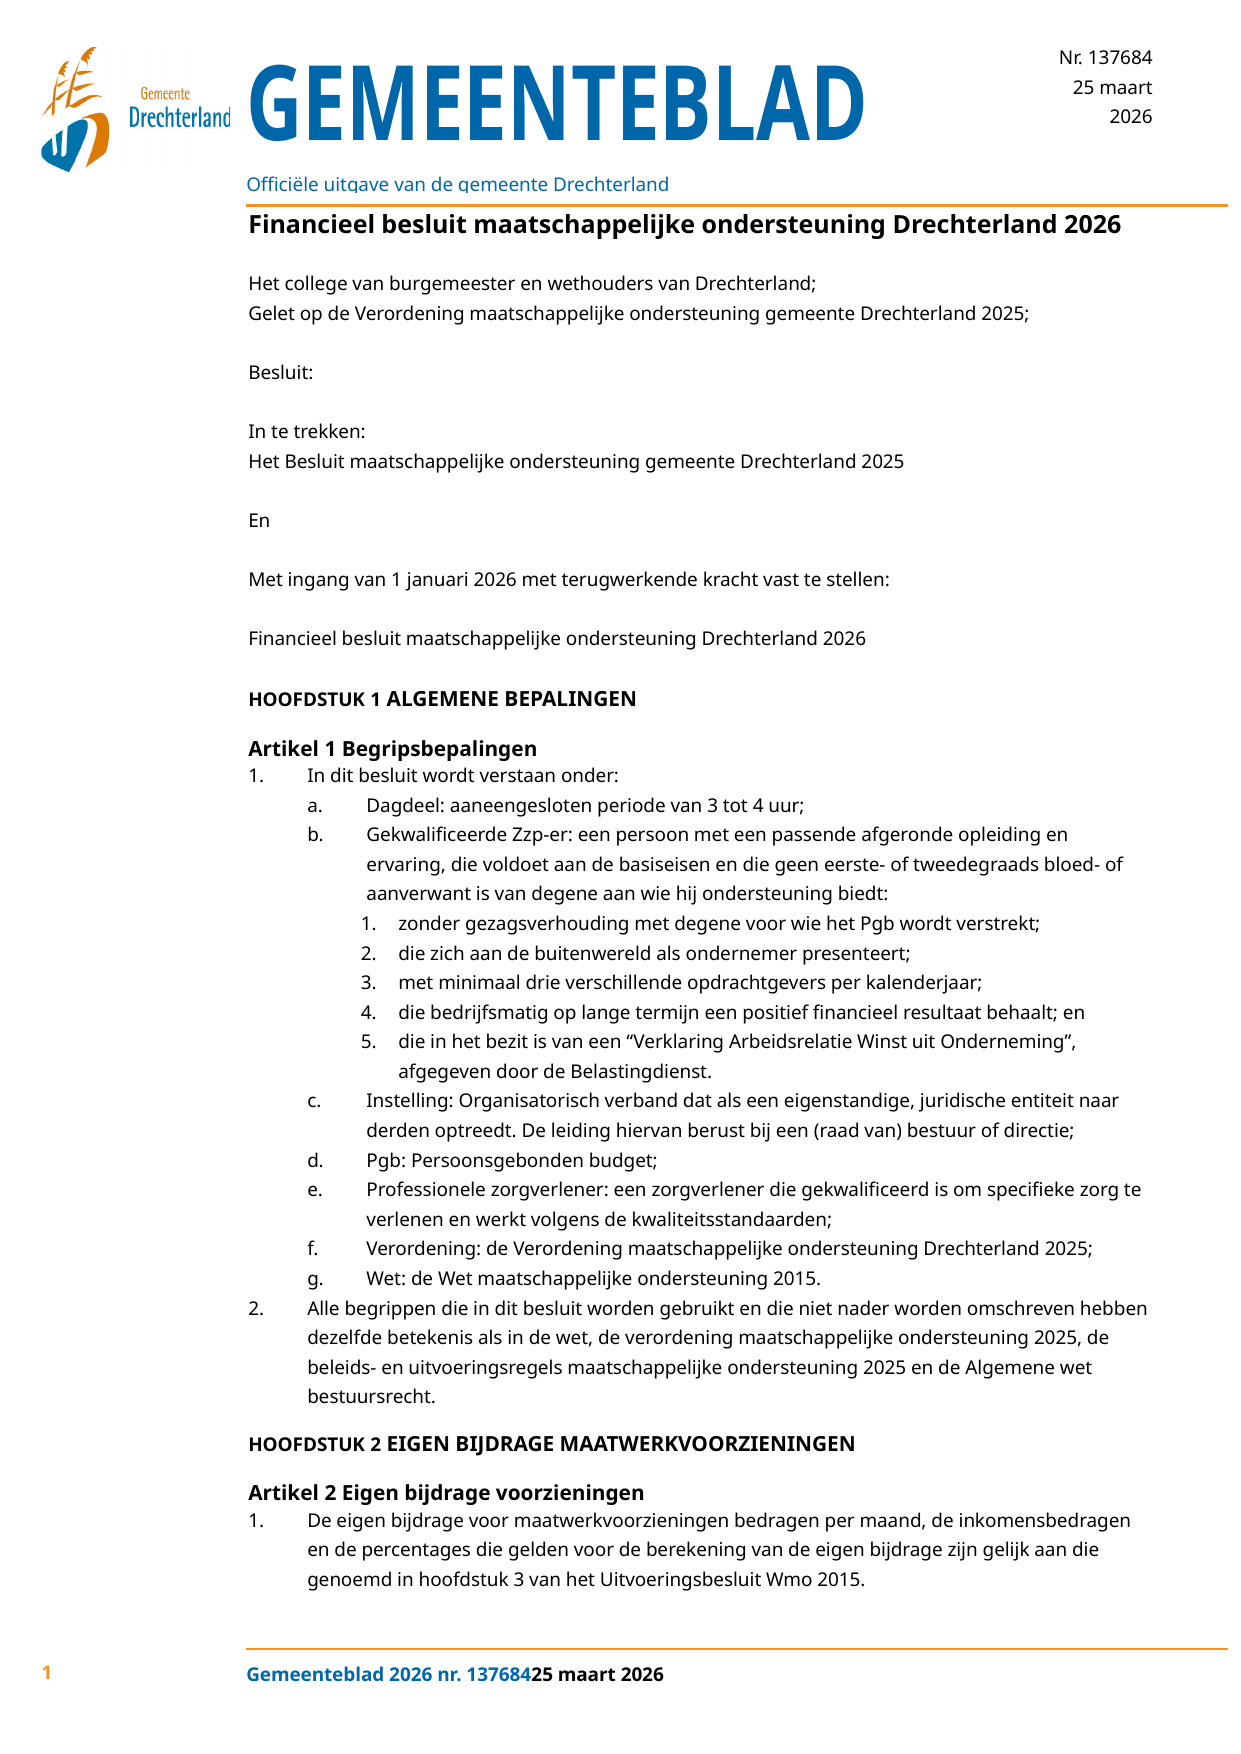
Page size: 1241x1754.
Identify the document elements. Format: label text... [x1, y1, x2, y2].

list die in het bezit is van een “Verklaring Arbeidsrelatie Winst uit Onderneming”, afgegeven door de Belastingdienst. [361, 1028, 1152, 1084]
list Pgb: Persoonsgebonden budget; [307, 1147, 1152, 1172]
text Gelet op de Verordening maatschappelijke ondersteuning gemeente Drechterland 2025; [248, 300, 1152, 326]
text Artikel 1 Begripsbepalingen [248, 734, 1152, 762]
list Dagdeel: aaneengesloten periode van 3 tot 4 uur; [307, 792, 1152, 817]
text Artikel 2 Eigen bijdrage voorzieningen [248, 1478, 1152, 1507]
list met minimaal drie verschillende opdrachtgevers per kalenderjaar; [361, 969, 1152, 995]
list die bedrijfsmatig op lange termijn een positief financieel resultaat behaalt; en [361, 999, 1152, 1024]
picture [226, 115, 231, 124]
picture [41, 47, 231, 172]
list De eigen bijdrage voor maatwerkvoorzieningen bedragen per maand, de inkomensbedragen en de percentages die gelden voor de berekening van de eigen bijdrage zijn gelijk aan die genoemd in hoofdstuk 3 van het Uitvoeringsbesluit Wmo 2015. [248, 1507, 1152, 1592]
list Alle begrippen die in dit besluit worden gebruikt en die niet nader worden omschreven hebben dezelfde betekenis als in de wet, de verordening maatschappelijke ondersteuning 2025, de beleids- en uitvoeringsregels maatschappelijke ondersteuning 2025 en de Algemene wet bestuursrecht. [248, 1295, 1152, 1409]
list zonder gezagsverhouding met degene voor wie het Pgb wordt verstrekt; [361, 910, 1152, 936]
text Financieel besluit maatschappelijke ondersteuning Drechterland 2026 [248, 625, 1152, 651]
list Verordening: de Verordening maatschappelijke ondersteuning Drechterland 2025; [307, 1236, 1152, 1261]
list Professionele zorgverlener: een zorgverlener die gekwalificeerd is om specifieke zorg te verlenen en werkt volgens de kwaliteitsstandaarden; [307, 1176, 1152, 1232]
list In dit besluit wordt verstaan onder: [248, 762, 1152, 788]
text In te trekken: [248, 418, 1152, 444]
list die zich aan de buitenwereld als ondernemer presenteert; [361, 940, 1152, 965]
list Gekwalificeerde Zzp-er: een persoon met een passende afgeronde opleiding en ervaring, die voldoet aan de basiseisen en die geen eerste- of tweedegraads bloed- of aanverwant is van degene aan wie hij ondersteuning biedt: [307, 821, 1152, 906]
list Instelling: Organisatorisch verband dat als een eigenstandige, juridische entiteit naar derden optreedt. De leiding hiervan berust bij een (raad van) bestuur of directie; [307, 1088, 1152, 1143]
text Financieel besluit maatschappelijke ondersteuning Drechterland 2026 [248, 207, 1152, 241]
list Wet: de Wet maatschappelijke ondersteuning 2015. [307, 1265, 1152, 1291]
text HOOFDSTUK 1 ALGEMENE BEPALINGEN [248, 684, 1152, 713]
text Besluit: [248, 359, 1152, 385]
picture [41, 158, 64, 172]
text HOOFDSTUK 2 EIGEN BIJDRAGE MAATWERKVOORZIENINGEN [248, 1429, 1152, 1457]
text Het college van burgemeester en wethouders van Drechterland; [248, 270, 1152, 296]
text En [248, 507, 1152, 533]
text Het Besluit maatschappelijke ondersteuning gemeente Drechterland 2025 [248, 448, 1152, 473]
text Met ingang van 1 januari 2026 met terugwerkende kracht vast te stellen: [248, 566, 1152, 592]
